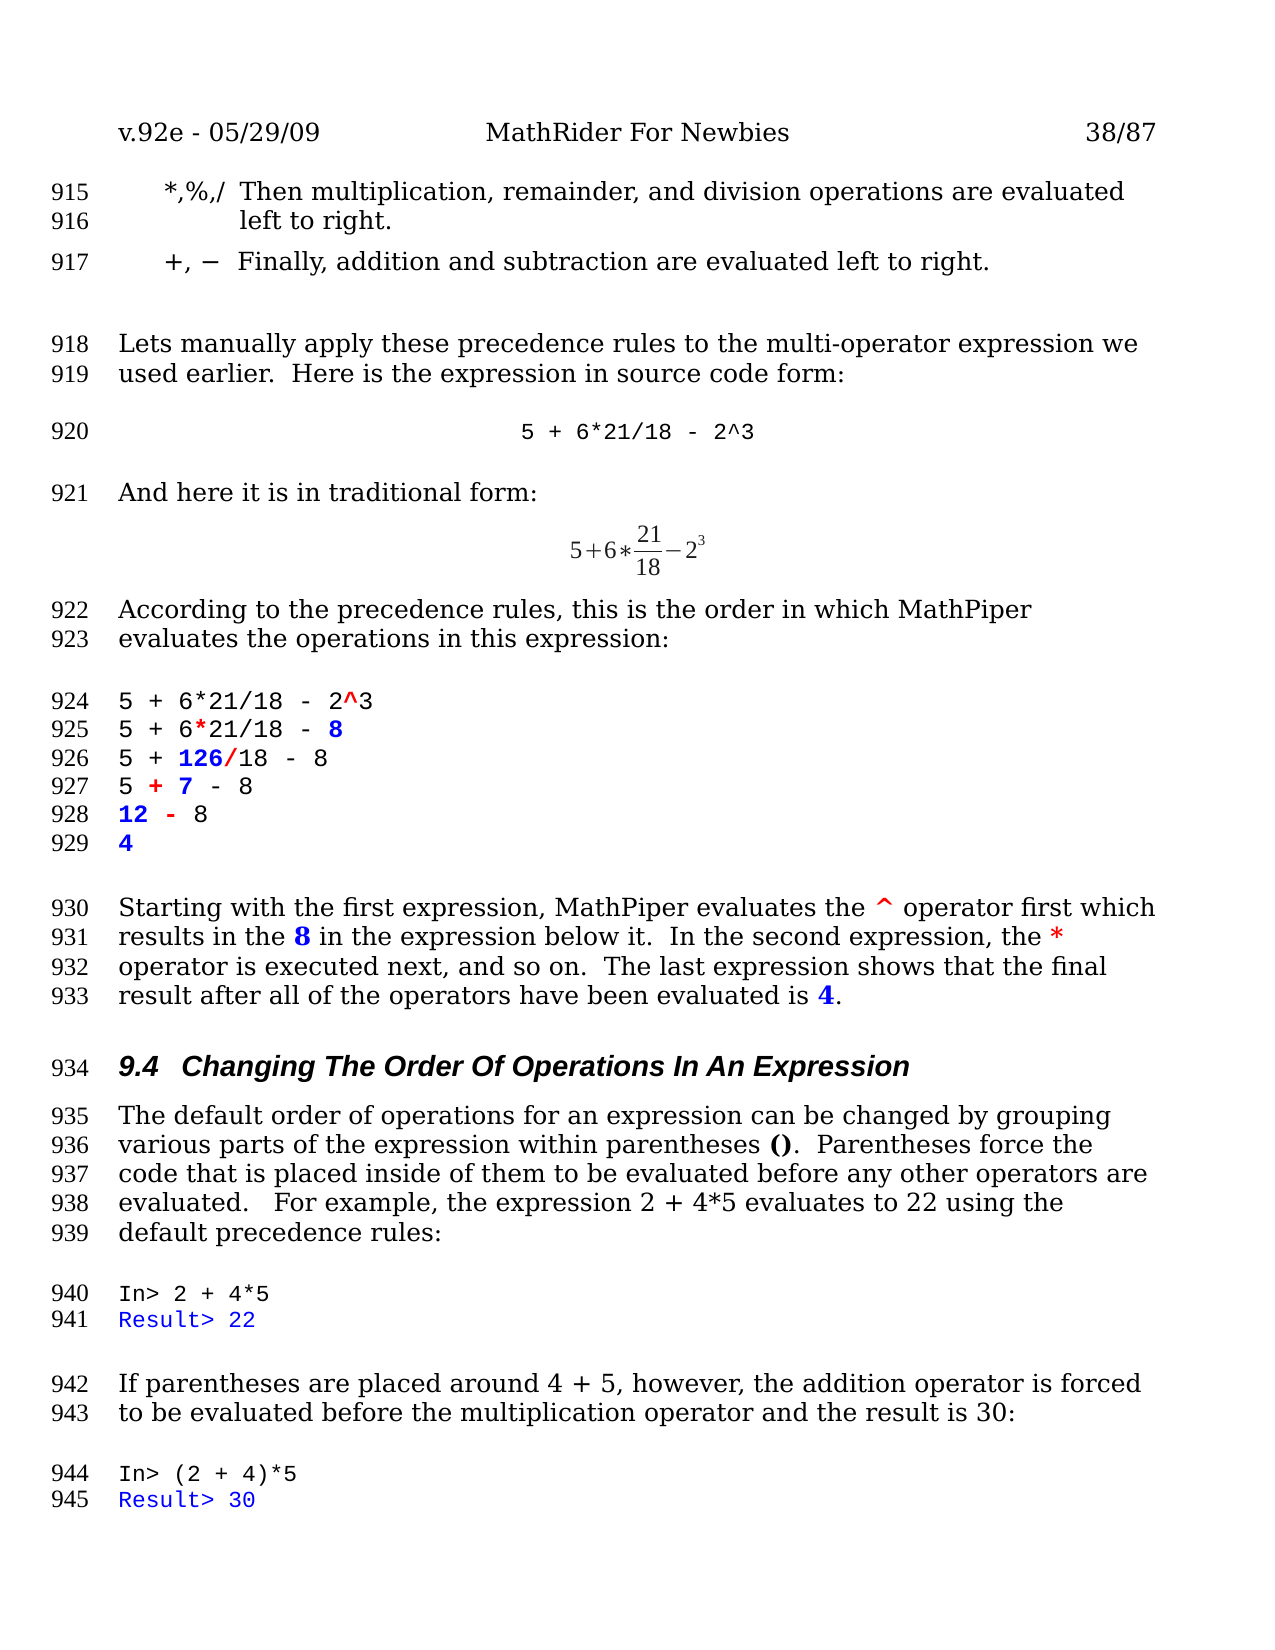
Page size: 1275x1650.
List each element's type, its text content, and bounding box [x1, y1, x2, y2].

text 5 + 7 - 8 [118, 774, 1157, 802]
text Result> 22 [118, 1308, 1157, 1334]
text In> 2 + 4*5 [118, 1282, 1157, 1308]
text *,%,/ Then multiplication, remainder, and division operations are evaluated left to right. [164, 177, 1157, 235]
text Result> 30 [118, 1489, 1157, 1515]
text If parentheses are placed around 4 + 5, however, the addition operator is forced to be evaluated before the multiplication operator and the result is 30: [118, 1369, 1157, 1428]
text According to the precedence rules, this is the order in which MathPiper evaluates the operations in this expression: [118, 595, 1157, 653]
text 5 + 126/18 - 8 [118, 745, 1157, 774]
text In> (2 + 4)*5 [118, 1463, 1157, 1489]
text 5 + 6*21/18 - 2^3 [118, 420, 1157, 446]
subtitle Changing The Order Of Operations In An Expression [118, 1049, 1157, 1083]
text +, − Finally, addition and subtraction are evaluated left to right. [163, 247, 1157, 276]
text 5 + 6*21/18 - 8 [118, 717, 1157, 745]
text 12 - 8 [118, 802, 1157, 830]
text 4 [118, 830, 1157, 859]
text And here it is in traditional form: [118, 478, 1157, 507]
text Lets manually apply these precedence rules to the multi-operator expression we used earlier. Here is the expression in source code form: [118, 330, 1157, 388]
text The default order of operations for an expression can be changed by grouping various parts of the expression within parentheses (). Parentheses force the code that is placed inside of them to be evaluated before any other operators are evaluated. For example, the expression 2 + 4*5 evaluates to 22 using the default precedence rules: [118, 1101, 1157, 1247]
text 5 + 6*21/18 - 2^3 [118, 689, 1157, 717]
text Starting with the first expression, MathPiper evaluates the ^ operator first which results in the 8 in the expression below it. In the second expression, the * operator is executed next, and so on. The last expression shows that the final result after all of the operators have been evaluated is 4. [118, 893, 1157, 1010]
